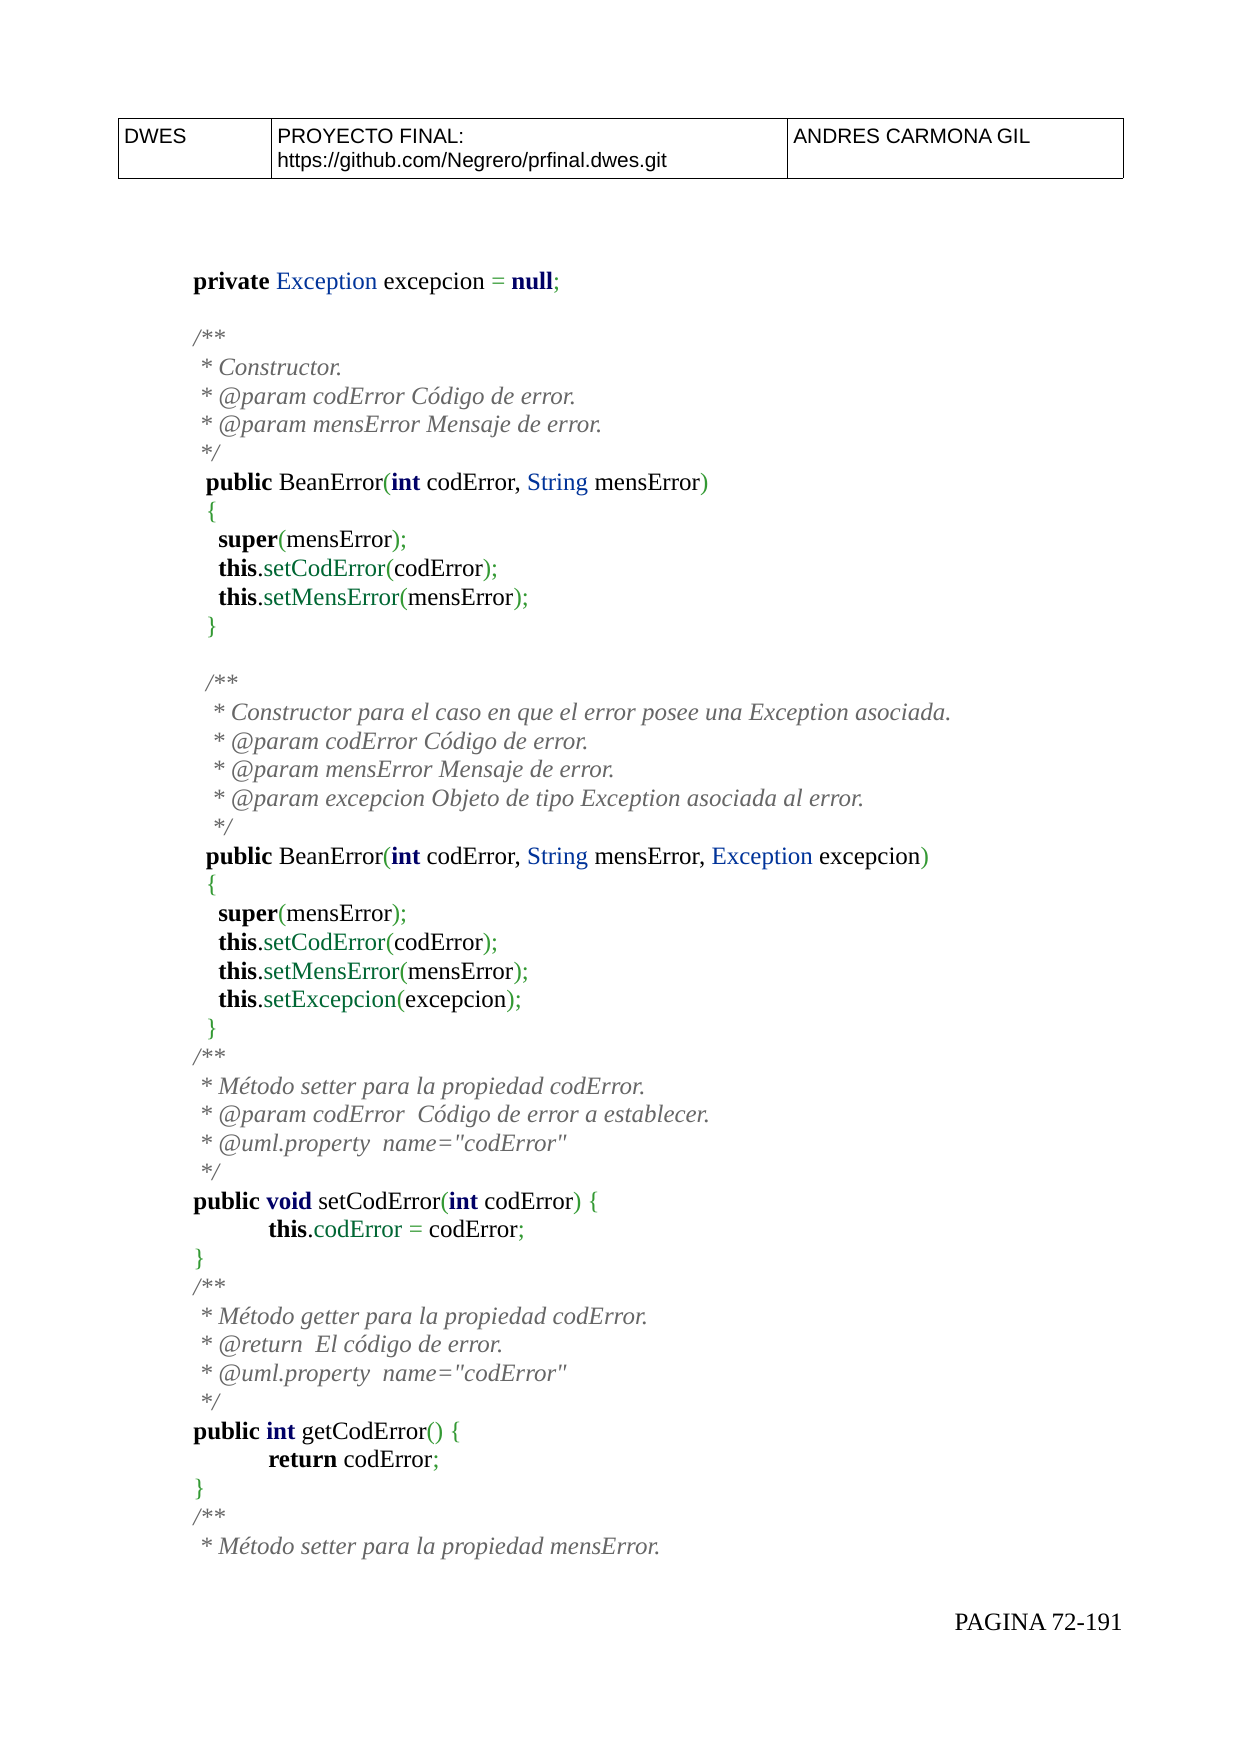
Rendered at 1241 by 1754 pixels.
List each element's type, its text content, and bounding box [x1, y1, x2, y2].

text this.setExcepcion(excepcion); [118, 984, 1122, 1013]
text public void setCodError(int codError) { [118, 1186, 1122, 1214]
text * @param mensError Mensaje de error. [118, 754, 1122, 783]
text super(mensError); [118, 898, 1122, 927]
text } [118, 611, 1122, 639]
text this.setCodError(codError); [118, 553, 1122, 582]
text this.setCodError(codError); [118, 927, 1122, 956]
text public BeanError(int codError, String mensError) [118, 467, 1122, 496]
text * @uml.property name="codError" [118, 1128, 1122, 1157]
text this.setMensError(mensError); [118, 956, 1122, 984]
text super(mensError); [118, 524, 1122, 553]
text this.setMensError(mensError); [118, 582, 1122, 611]
text * @param codError Código de error a establecer. [118, 1099, 1122, 1128]
text * @uml.property name="codError" [118, 1358, 1122, 1387]
text * Método getter para la propiedad codError. [118, 1301, 1122, 1329]
text /** [118, 1042, 1122, 1071]
text } [118, 1013, 1122, 1042]
text /** [118, 323, 1122, 352]
text } [118, 1473, 1122, 1502]
text /** [118, 1502, 1122, 1531]
text * @param codError Código de error. [118, 381, 1122, 409]
text */ [118, 812, 1122, 841]
text * Método setter para la propiedad mensError. [118, 1531, 1122, 1559]
text this.codError = codError; [118, 1214, 1122, 1243]
text } [118, 1243, 1122, 1272]
text * Método setter para la propiedad codError. [118, 1071, 1122, 1099]
text * @param codError Código de error. [118, 726, 1122, 754]
text * Constructor. [118, 352, 1122, 381]
text /** [118, 668, 1122, 697]
text * @return El código de error. [118, 1329, 1122, 1358]
text return codError; [118, 1444, 1122, 1473]
text private Exception excepcion = null; [118, 266, 1122, 294]
text */ [118, 438, 1122, 467]
text * Constructor para el caso en que el error posee una Exception asociada. [118, 697, 1122, 726]
text /** [118, 1272, 1122, 1301]
text * @param excepcion Objeto de tipo Exception asociada al error. [118, 783, 1122, 812]
text public int getCodError() { [118, 1416, 1122, 1444]
text * @param mensError Mensaje de error. [118, 409, 1122, 438]
text { [118, 869, 1122, 898]
text { [118, 496, 1122, 524]
text public BeanError(int codError, String mensError, Exception excepcion) [118, 841, 1122, 869]
text */ [118, 1157, 1122, 1186]
text */ [118, 1387, 1122, 1416]
